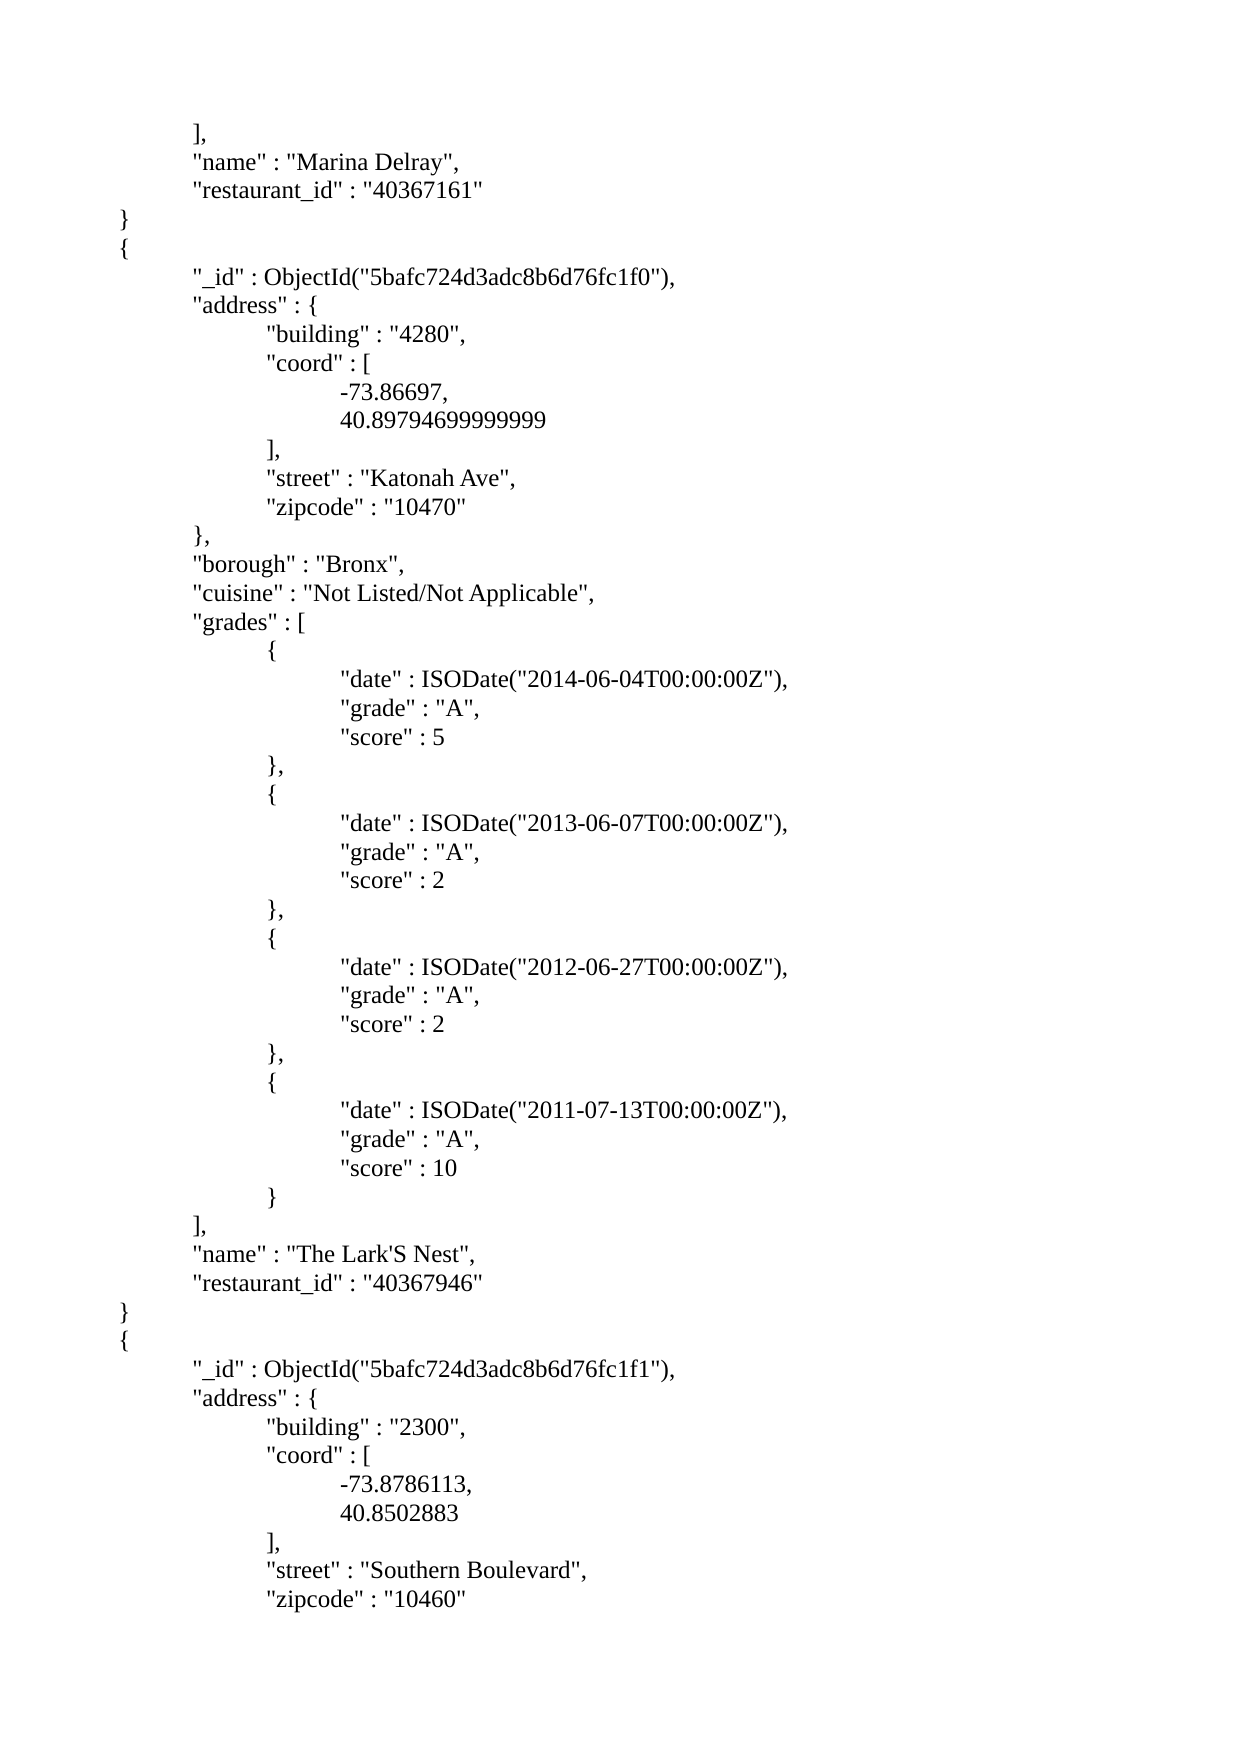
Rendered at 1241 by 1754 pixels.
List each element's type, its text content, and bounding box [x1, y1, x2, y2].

text ], [118, 1527, 1122, 1556]
text "street" : "Southern Boulevard", [118, 1556, 1122, 1584]
text ], [118, 118, 1122, 147]
text "restaurant_id" : "40367946" [118, 1268, 1122, 1297]
text "score" : 2 [118, 1009, 1122, 1038]
text 40.89794699999999 [118, 406, 1122, 434]
text ], [118, 1211, 1122, 1239]
text }, [118, 521, 1122, 549]
text "date" : ISODate("2014-06-04T00:00:00Z"), [118, 664, 1122, 693]
text 40.8502883 [118, 1498, 1122, 1527]
text "date" : ISODate("2011-07-13T00:00:00Z"), [118, 1096, 1122, 1124]
text } [118, 1297, 1122, 1326]
text "zipcode" : "10470" [118, 492, 1122, 521]
text "coord" : [ [118, 348, 1122, 377]
text "borough" : "Bronx", [118, 549, 1122, 578]
text "cuisine" : "Not Listed/Not Applicable", [118, 578, 1122, 607]
text "coord" : [ [118, 1441, 1122, 1469]
text { [118, 636, 1122, 664]
text { [118, 233, 1122, 262]
text "_id" : ObjectId("5bafc724d3adc8b6d76fc1f0"), [118, 262, 1122, 291]
text "grades" : [ [118, 607, 1122, 636]
text "street" : "Katonah Ave", [118, 463, 1122, 492]
text { [118, 1326, 1122, 1354]
text "score" : 2 [118, 866, 1122, 894]
text "name" : "Marina Delray", [118, 147, 1122, 176]
text "name" : "The Lark'S Nest", [118, 1239, 1122, 1268]
text "address" : { [118, 291, 1122, 319]
text } [118, 204, 1122, 233]
text { [118, 1067, 1122, 1096]
text "score" : 10 [118, 1153, 1122, 1182]
text "score" : 5 [118, 722, 1122, 751]
text }, [118, 751, 1122, 779]
text { [118, 779, 1122, 808]
text "date" : ISODate("2012-06-27T00:00:00Z"), [118, 952, 1122, 981]
text "restaurant_id" : "40367161" [118, 176, 1122, 204]
text -73.86697, [118, 377, 1122, 406]
text "_id" : ObjectId("5bafc724d3adc8b6d76fc1f1"), [118, 1354, 1122, 1383]
text "date" : ISODate("2013-06-07T00:00:00Z"), [118, 808, 1122, 837]
text }, [118, 894, 1122, 923]
text "building" : "2300", [118, 1412, 1122, 1441]
text { [118, 923, 1122, 952]
text "grade" : "A", [118, 837, 1122, 866]
text "zipcode" : "10460" [118, 1584, 1122, 1613]
text -73.8786113, [118, 1469, 1122, 1498]
text "grade" : "A", [118, 981, 1122, 1009]
text "grade" : "A", [118, 693, 1122, 722]
text "building" : "4280", [118, 319, 1122, 348]
text "address" : { [118, 1383, 1122, 1412]
text } [118, 1182, 1122, 1211]
text ], [118, 434, 1122, 463]
text "grade" : "A", [118, 1124, 1122, 1153]
text }, [118, 1038, 1122, 1067]
